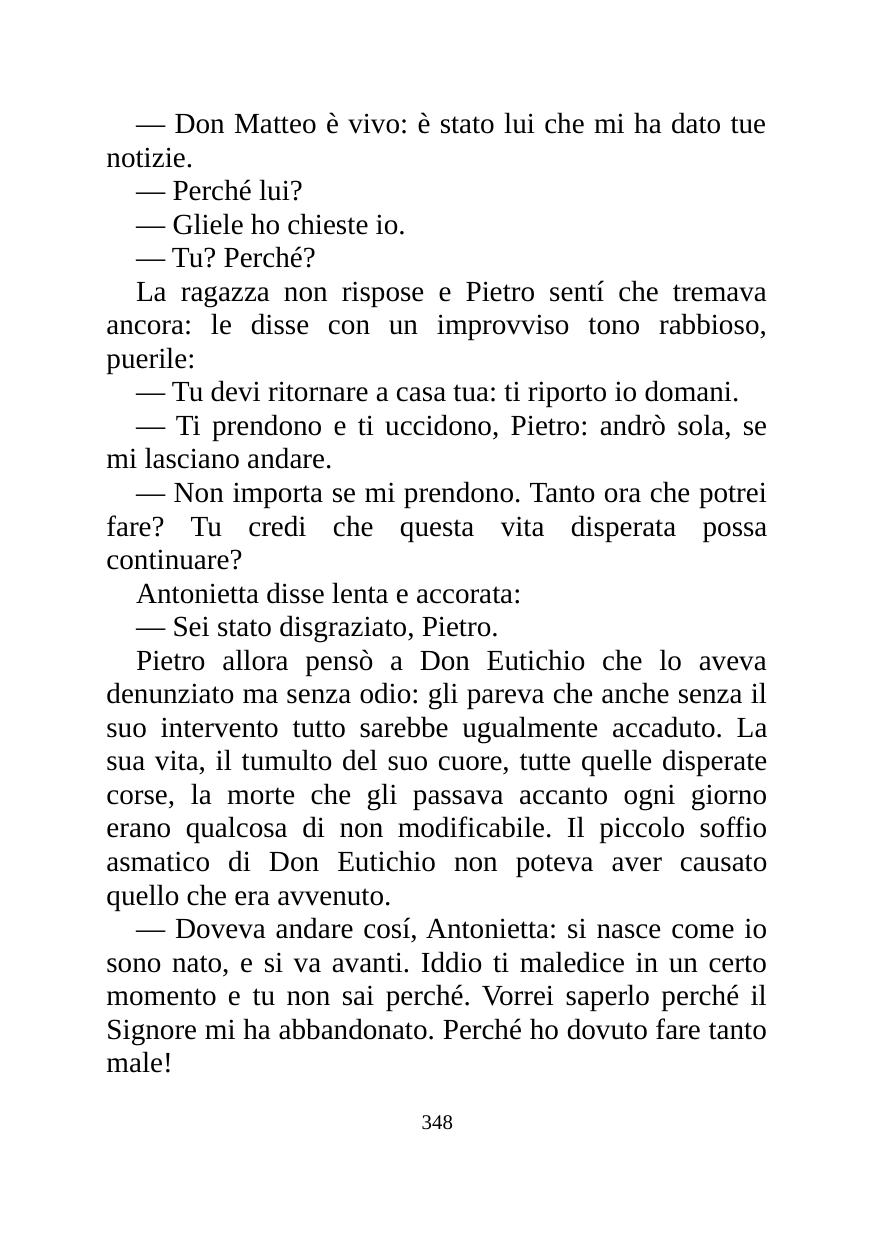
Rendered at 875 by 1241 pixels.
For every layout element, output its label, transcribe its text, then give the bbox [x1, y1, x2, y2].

text — Doveva andare cosí, Antonietta: si nasce come io sono nato, e si va avanti. Iddio ti maledice in un certo momento e tu non sai perché. Vorrei saperlo perché il Signore mi ha abbandonato. Perché ho dovuto fare tanto male! [106, 911, 768, 1079]
text Antonietta disse lenta e accorata: [106, 576, 768, 609]
text — Non importa se mi prendono. Tanto ora che potrei fare? Tu credi che questa vita disperata possa continuare? [106, 475, 768, 576]
text — Perché lui? [106, 173, 768, 207]
text Pietro allora pensò a Don Eutichio che lo aveva denunziato ma senza odio: gli pareva che anche senza il suo intervento tutto sarebbe ugualmente accaduto. La sua vita, il tumulto del suo cuore, tutte quelle disperate corse, la morte che gli passava accanto ogni giorno erano qualcosa di non modificabile. Il piccolo soffio asmatico di Don Eutichio non poteva aver causato quello che era avvenuto. [106, 643, 768, 911]
text — Ti prendono e ti uccidono, Pietro: andrò sola, se mi lasciano andare. [106, 408, 768, 475]
text — Tu? Perché? [106, 240, 768, 274]
text — Tu devi ritornare a casa tua: ti riporto io domani. [106, 374, 768, 408]
text La ragazza non rispose e Pietro sentí che tremava ancora: le disse con un improvviso tono rabbioso, puerile: [106, 274, 768, 374]
text — Gliele ho chieste io. [106, 207, 768, 240]
text — Don Matteo è vivo: è stato lui che mi ha dato tue notizie. [106, 106, 768, 173]
text — Sei stato disgraziato, Pietro. [106, 609, 768, 643]
